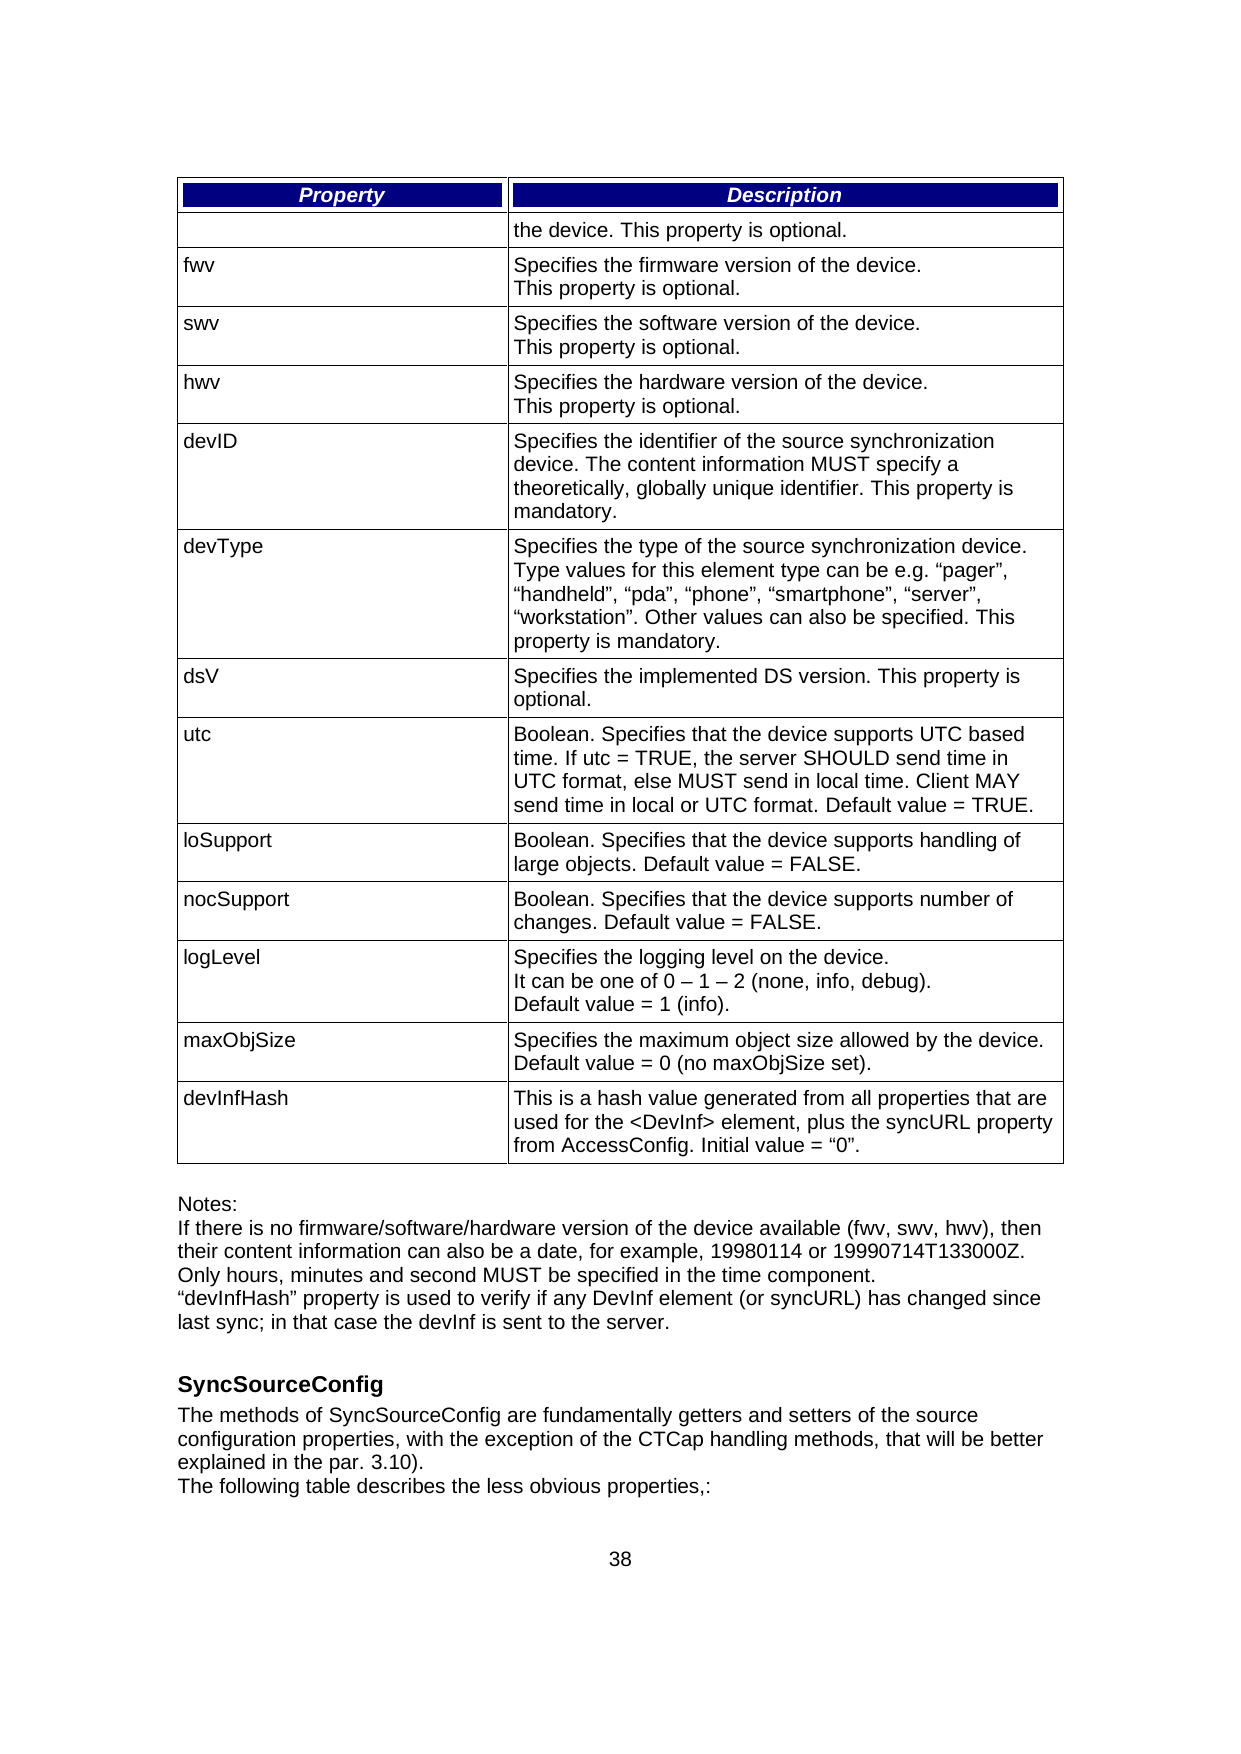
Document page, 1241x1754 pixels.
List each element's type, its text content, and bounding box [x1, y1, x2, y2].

table_cell Specifies the type of the source synchronization device. Type values for this element type can be e.g. “pager”, “handheld”, “pda”, “phone”, “smartphone”, “server”, “workstation”. Other values can also be specified. This property is mandatory. [509, 530, 1063, 658]
table_header Description [509, 178, 1063, 212]
table_cell nocSupport [178, 882, 507, 940]
table_cell logLevel [178, 941, 507, 1022]
table_cell Specifies the identifier of the source synchronization device. The content information MUST specify a theoretically, globally unique identifier. This property is mandatory. [509, 424, 1063, 529]
table_cell Specifies the software version of the device. This property is optional. [509, 307, 1063, 365]
table_cell Specifies the logging level on the device. It can be one of 0 – 1 – 2 (none, info, debug). Default value = 1 (info). [509, 941, 1063, 1022]
table_cell dsV [178, 659, 507, 717]
table_cell Boolean. Specifies that the device supports handling of large objects. Default value = FALSE. [509, 824, 1063, 881]
table_cell Specifies the hardware version of the device. This property is optional. [509, 366, 1063, 423]
table_header Property [178, 178, 507, 212]
table_cell devType [178, 530, 507, 658]
table_cell Boolean. Specifies that the device supports number of changes. Default value = FALSE. [509, 882, 1063, 940]
table_cell the device. This property is optional. [509, 213, 1063, 247]
text Notes: If there is no firmware/software/hardware version of the device available (fwv, swv, hwv), then their content information can also be a date, for example, 19980114 or 19990714T133000Z. Only hours, minutes and second MUST be specified in the time component. “devInfHash” property is used to verify if any DevInf element (or syncURL) has changed since last sync; in that case the devInf is sent to the server. [177, 1193, 1063, 1334]
table_cell fwv [178, 248, 507, 306]
table_cell maxObjSize [178, 1023, 507, 1081]
table_cell utc [178, 718, 507, 823]
table_cell Boolean. Specifies that the device supports UTC based time. If utc = TRUE, the server SHOULD send time in UTC format, else MUST send in local time. Client MAY send time in local or UTC format. Default value = TRUE. [509, 718, 1063, 823]
text The methods of SyncSourceConfig are fundamentally getters and setters of the source configuration properties, with the exception of the CTCap handling methods, that will be better explained in the par. 3.10). [177, 1404, 1063, 1474]
table_cell Specifies the maximum object size allowed by the device. Default value = 0 (no maxObjSize set). [509, 1023, 1063, 1081]
table_cell Specifies the firmware version of the device. This property is optional. [509, 248, 1063, 306]
table_cell swv [178, 307, 507, 365]
table_cell loSupport [178, 824, 507, 881]
table_cell devID [178, 424, 507, 529]
table_cell This is a hash value generated from all properties that are used for the <DevInf> element, plus the syncURL property from AccessConfig. Initial value = “0”. [509, 1082, 1063, 1163]
table_cell Specifies the implemented DS version. This property is optional. [509, 659, 1063, 717]
text The following table describes the less obvious properties,: [177, 1474, 1063, 1498]
subtitle SyncSourceConfig [177, 1371, 1063, 1397]
table_cell devInfHash [178, 1082, 507, 1163]
table_cell [178, 213, 507, 247]
table_cell hwv [178, 366, 507, 423]
